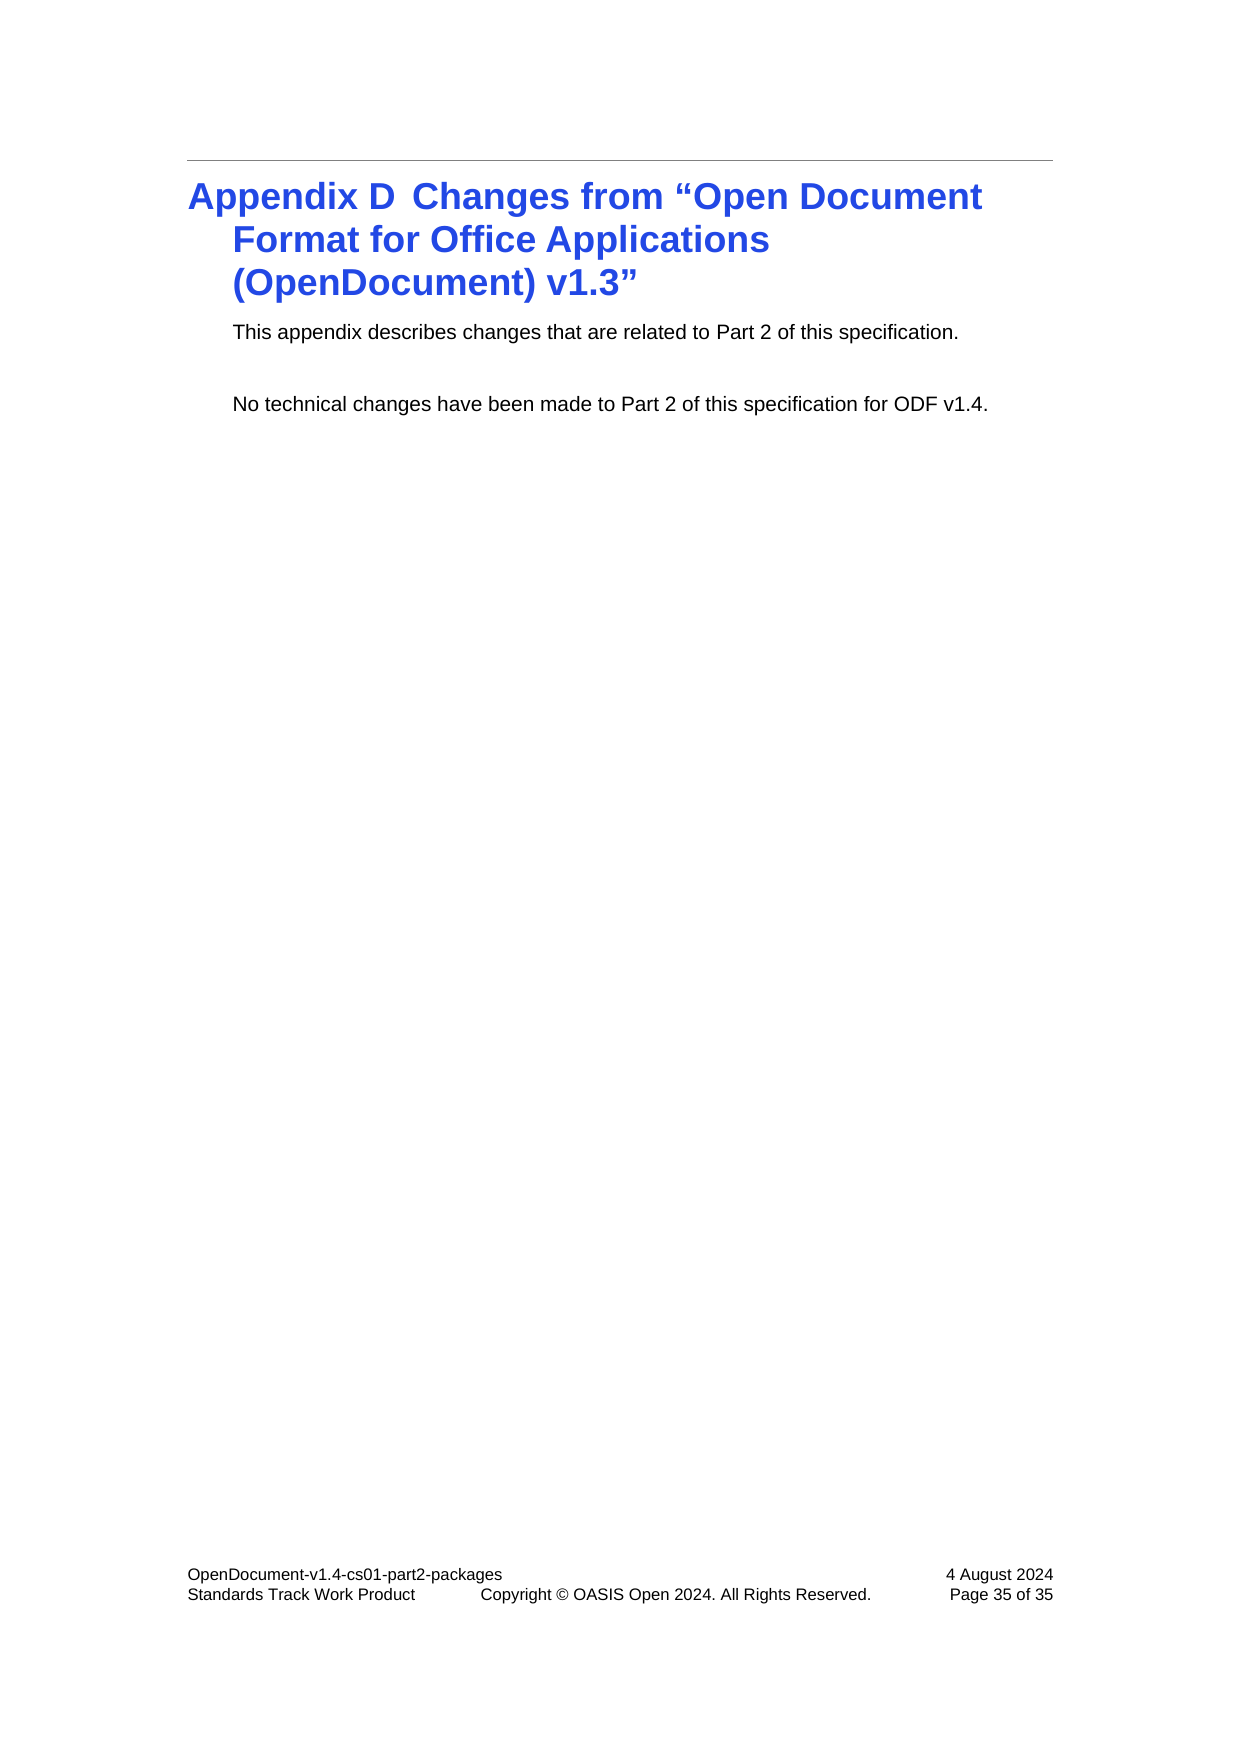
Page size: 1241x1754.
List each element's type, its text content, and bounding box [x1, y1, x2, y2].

list No technical changes have been made to Part 2 of this specification for ODF v1.4. [187, 392, 1053, 416]
list This appendix describes changes that are related to Part 2 of this specification. [187, 320, 1053, 344]
subtitle Changes from “Open Document Format for Office Applications (OpenDocument) v1.3” [187, 161, 1053, 303]
